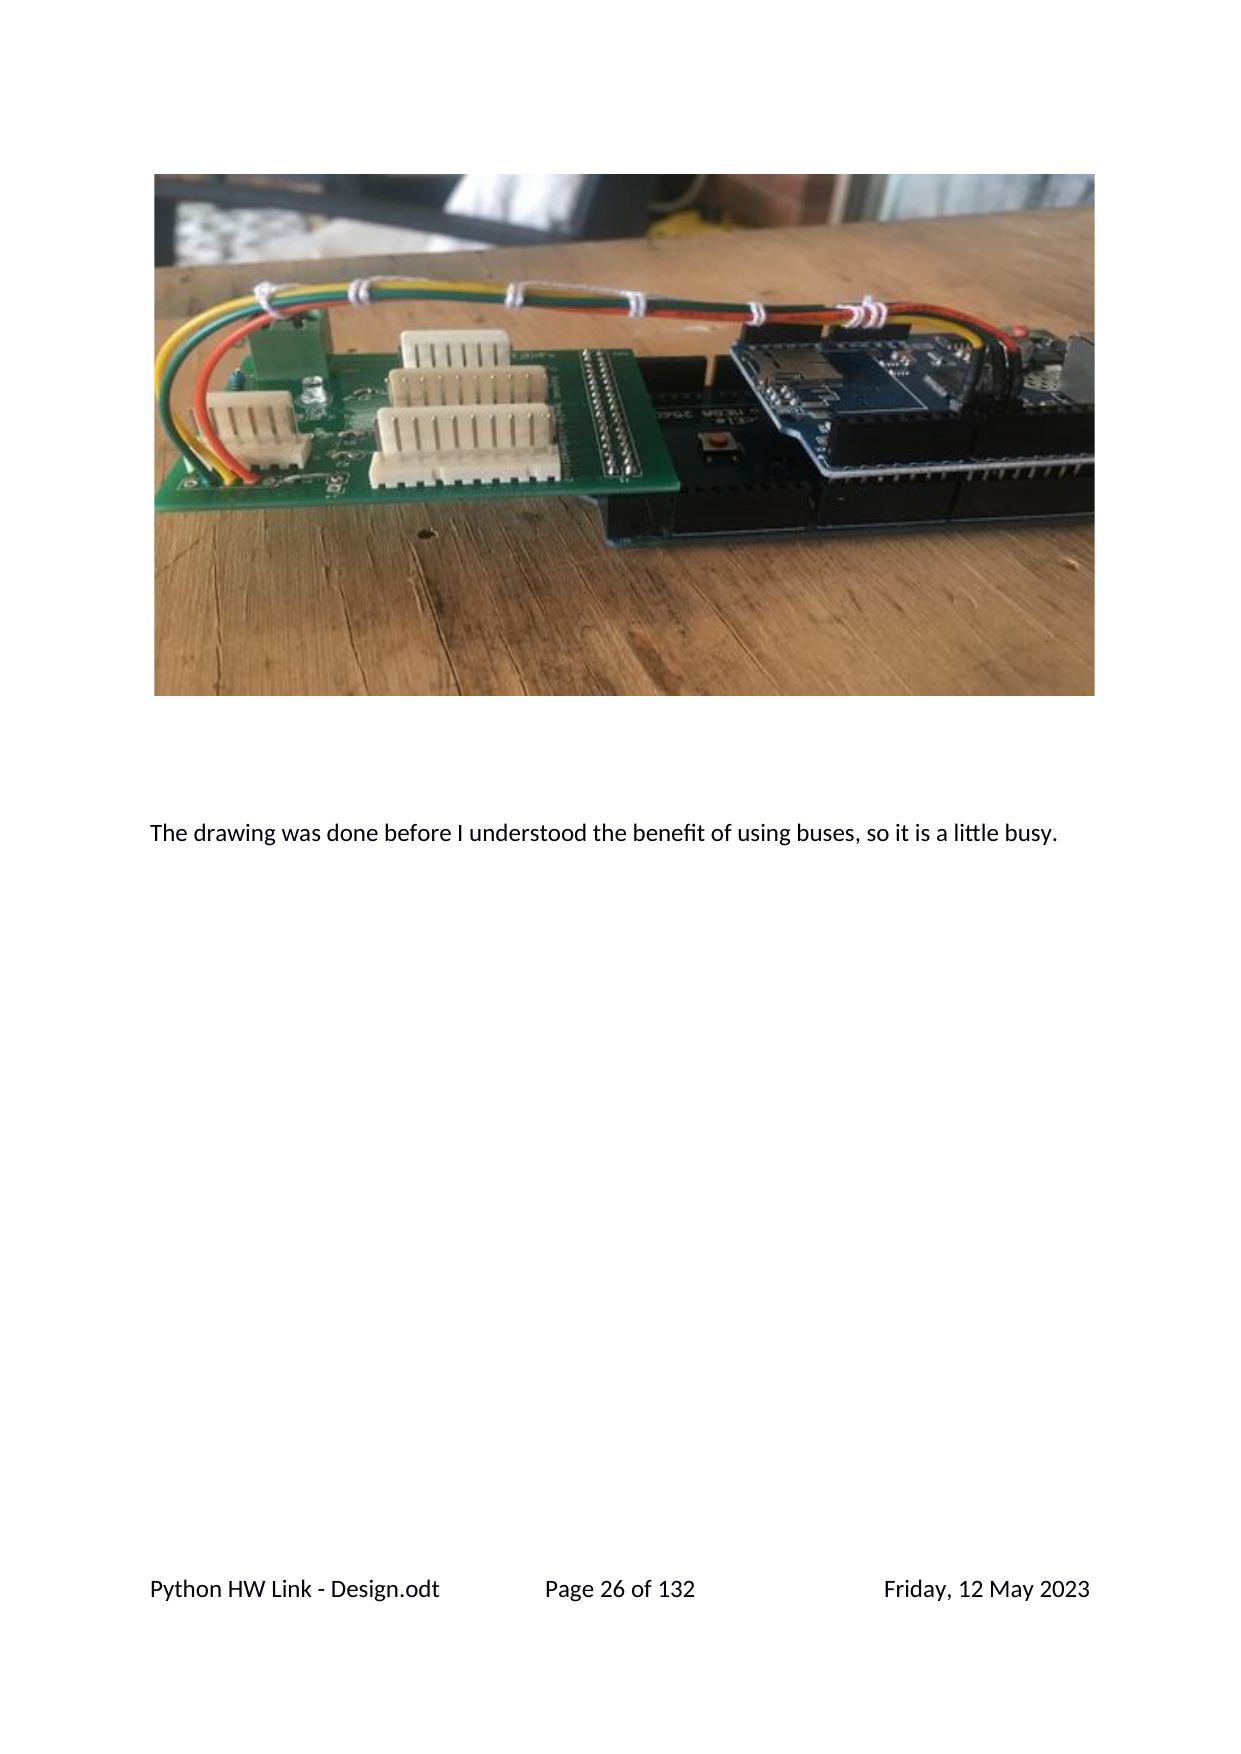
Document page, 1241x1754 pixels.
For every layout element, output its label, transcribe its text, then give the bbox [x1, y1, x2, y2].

text The drawing was done before I understood the benefit of using buses, so it is a little busy. [150, 817, 1090, 848]
picture [154, 174, 1095, 696]
